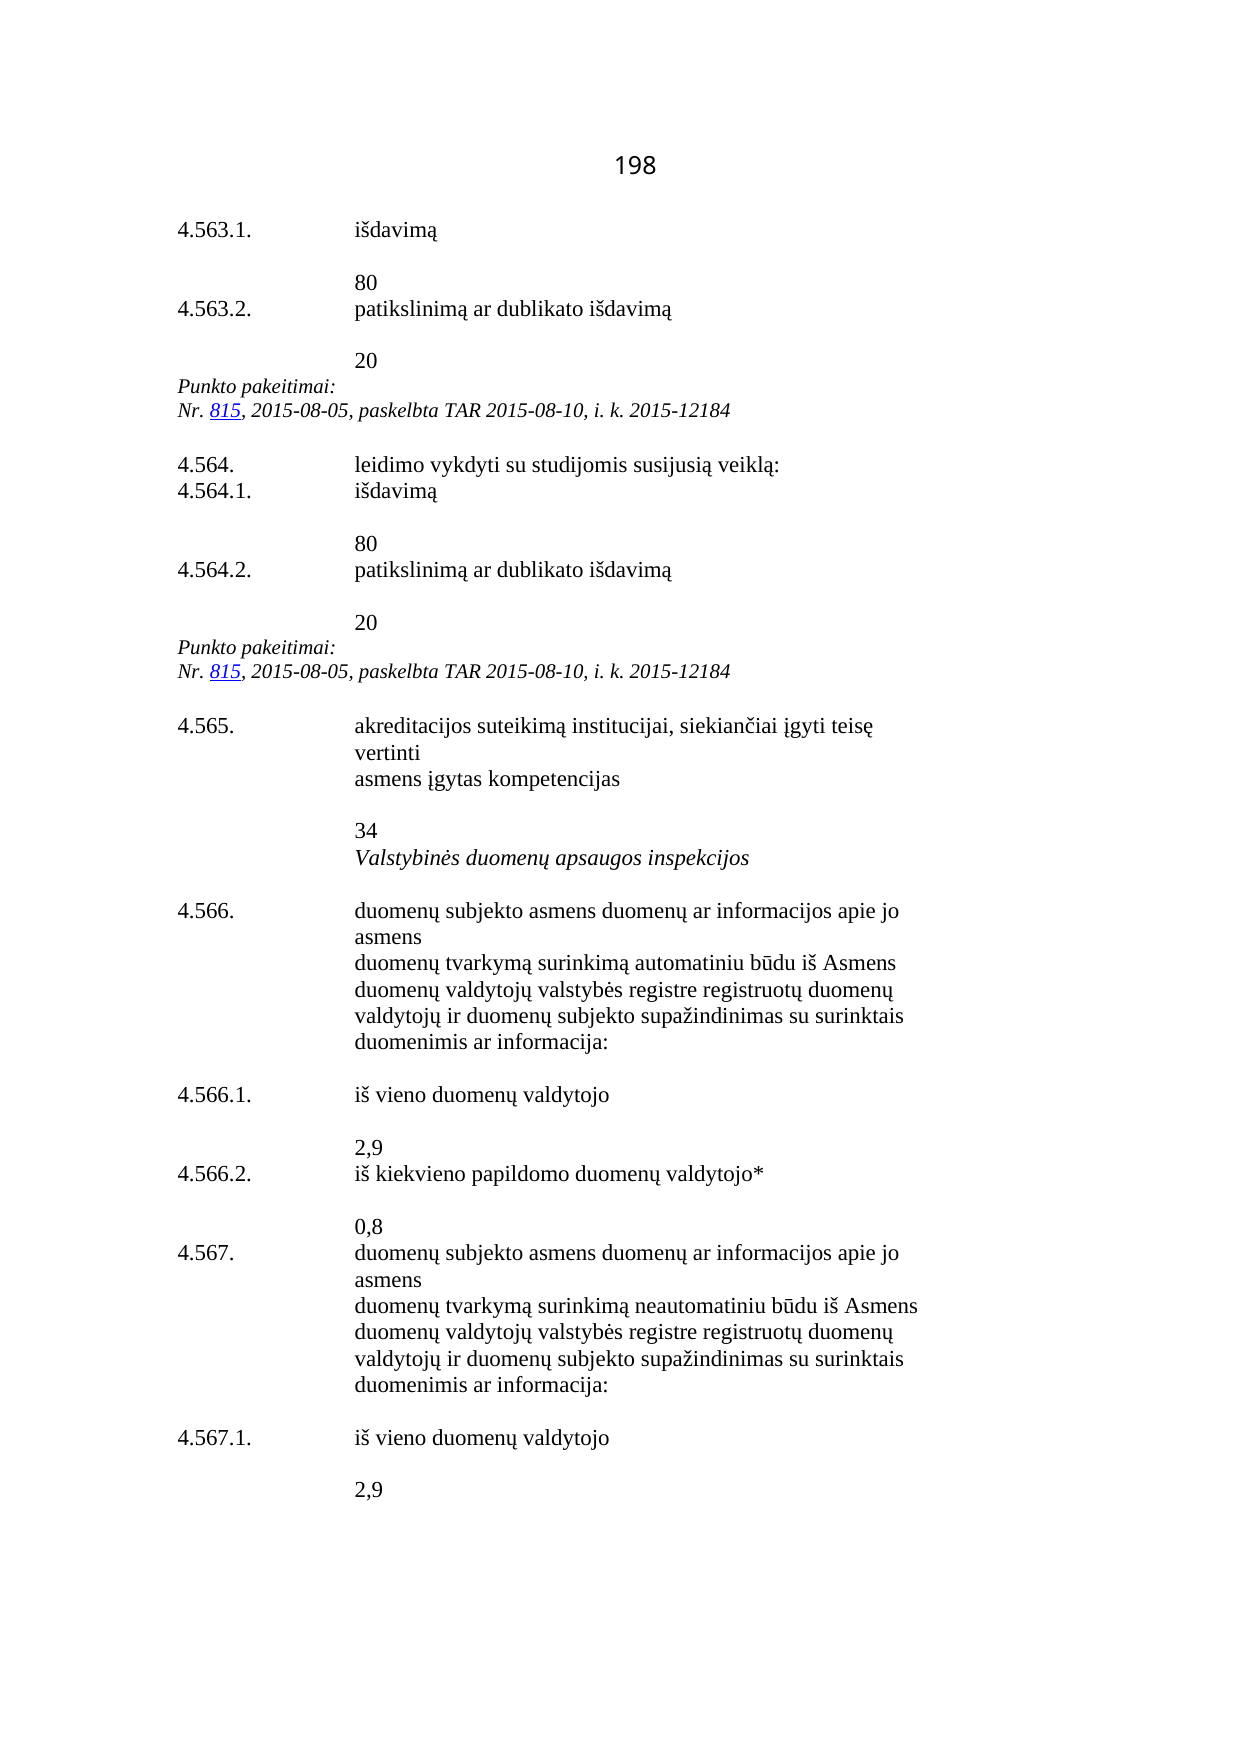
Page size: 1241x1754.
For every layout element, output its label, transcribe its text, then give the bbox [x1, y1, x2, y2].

text Punkto pakeitimai: [177, 374, 1093, 398]
text asmens įgytas kompetencijas 34 [354, 765, 945, 844]
text Nr. 815, 2015-08-05, paskelbta TAR 2015-08-10, i. k. 2015-12184 [177, 659, 1093, 683]
text duomenimis ar informacija: [354, 1028, 945, 1081]
text 4.566. duomenų subjekto asmens duomenų ar informacijos apie jo asmens [177, 897, 945, 949]
text 4.566.2. iš kiekvieno papildomo duomenų valdytojo* 0,8 [177, 1160, 945, 1239]
text duomenų tvarkymą surinkimą automatiniu būdu iš Asmens [354, 949, 945, 976]
text 4.565. akreditacijos suteikimą institucijai, siekiančiai įgyti teisę vertinti [177, 712, 945, 765]
text 4.566.1. iš vieno duomenų valdytojo 2,9 [177, 1081, 945, 1160]
text duomenų tvarkymą surinkimą neautomatiniu būdu iš Asmens [354, 1292, 945, 1318]
text 4.564.2. patikslinimą ar dublikato išdavimą 20 [177, 556, 945, 635]
text 4.567. duomenų subjekto asmens duomenų ar informacijos apie jo asmens [177, 1239, 945, 1292]
text duomenimis ar informacija: [354, 1371, 945, 1424]
text Valstybinės duomenų apsaugos inspekcijos [354, 844, 945, 897]
text 4.563.2. patikslinimą ar dublikato išdavimą 20 [177, 295, 945, 374]
text valdytojų ir duomenų subjekto supažindinimas su surinktais [354, 1345, 945, 1371]
text Nr. 815, 2015-08-05, paskelbta TAR 2015-08-10, i. k. 2015-12184 [177, 398, 1093, 422]
text valdytojų ir duomenų subjekto supažindinimas su surinktais [354, 1002, 945, 1028]
text 4.567.1. iš vieno duomenų valdytojo 2,9 [177, 1424, 945, 1503]
text 4.564.1. išdavimą 80 [177, 477, 945, 556]
text duomenų valdytojų valstybės registre registruotų duomenų [354, 1318, 945, 1345]
text duomenų valdytojų valstybės registre registruotų duomenų [354, 976, 945, 1002]
text Punkto pakeitimai: [177, 635, 1093, 659]
text 4.563.1. išdavimą 80 [177, 216, 945, 295]
text 4.564. leidimo vykdyti su studijomis susijusią veiklą: [177, 451, 945, 477]
